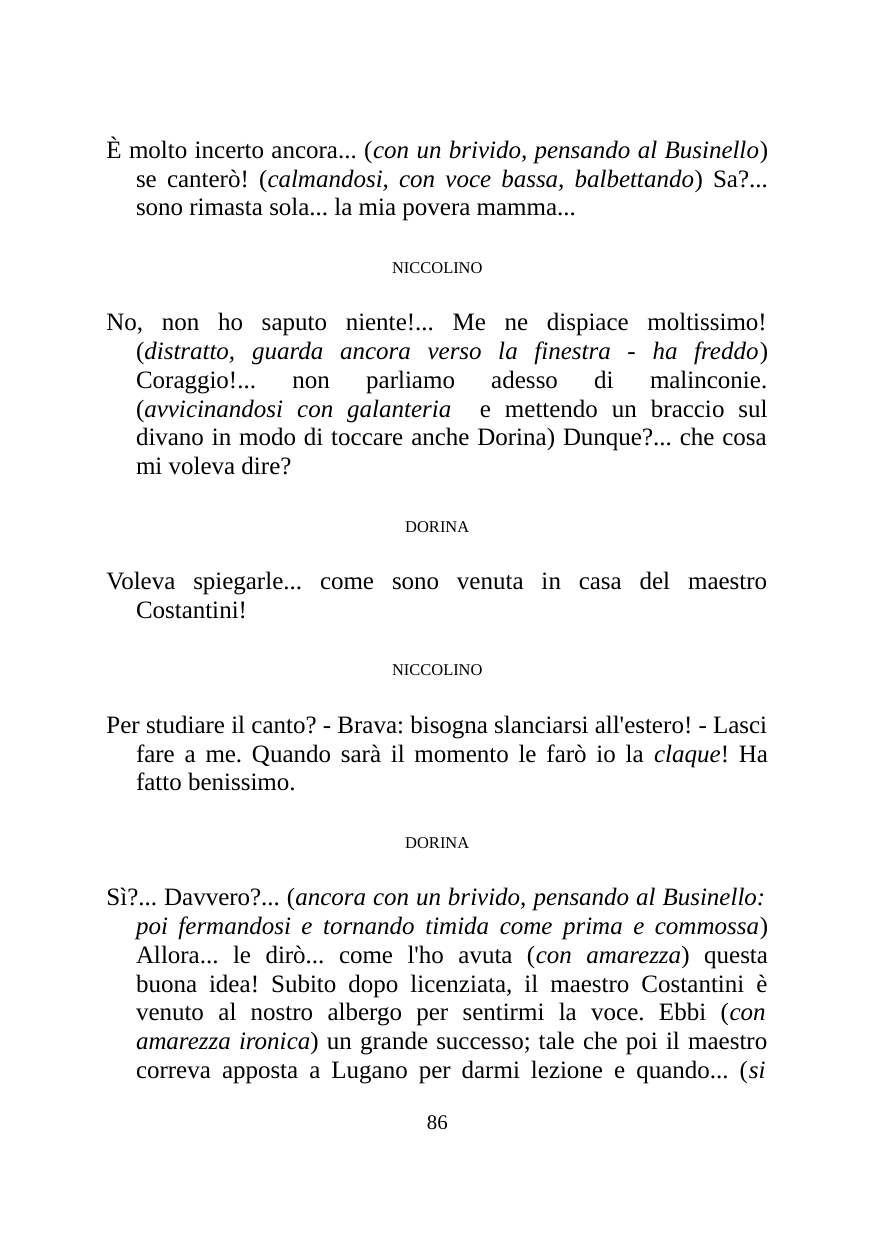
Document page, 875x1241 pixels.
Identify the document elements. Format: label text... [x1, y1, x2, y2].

text Per studiare il canto? - Brava: bisogna slanciarsi all'estero! - Lasci fare a me. Quando sarà il momento le farò io la claque! Ha fatto benissimo. [106, 710, 768, 796]
text Voleva spiegarle... come sono venuta in casa del maestro Costantini! [106, 566, 768, 624]
text Sì?... Davvero?... (ancora con un brivido, pensando al Businello: poi fermandosi e tornando timida come prima e commossa) Allora... le dirò... come l'ho avuta (con amarezza) questa buona idea! Subito dopo licenziata, il maestro Costantini è venuto al nostro albergo per sentirmi la voce. Ebbi (con amarezza ironica) un grande successo; tale che poi il maestro correva apposta a Lugano per darmi lezione e quando... (si [106, 882, 768, 1084]
text niccolino [106, 250, 768, 279]
text dorina [106, 509, 768, 537]
text dorina [106, 825, 768, 854]
text È molto incerto ancora... (con un brivido, pensando al Businello) se canterò! (calmandosi, con voce bassa, balbettando) Sa?... sono rimasta sola... la mia povera mamma... [106, 135, 768, 221]
text No, non ho saputo niente!... Me ne dispiace moltissimo! (distratto, guarda ancora verso la finestra - ha freddo) Coraggio!... non parliamo adesso di malinconie. (avvicinandosi con galanteria e mettendo un braccio sul divano in modo di toccare anche Dorina) Dunque?... che cosa mi voleva dire? [106, 307, 768, 480]
text niccolino [106, 652, 768, 681]
